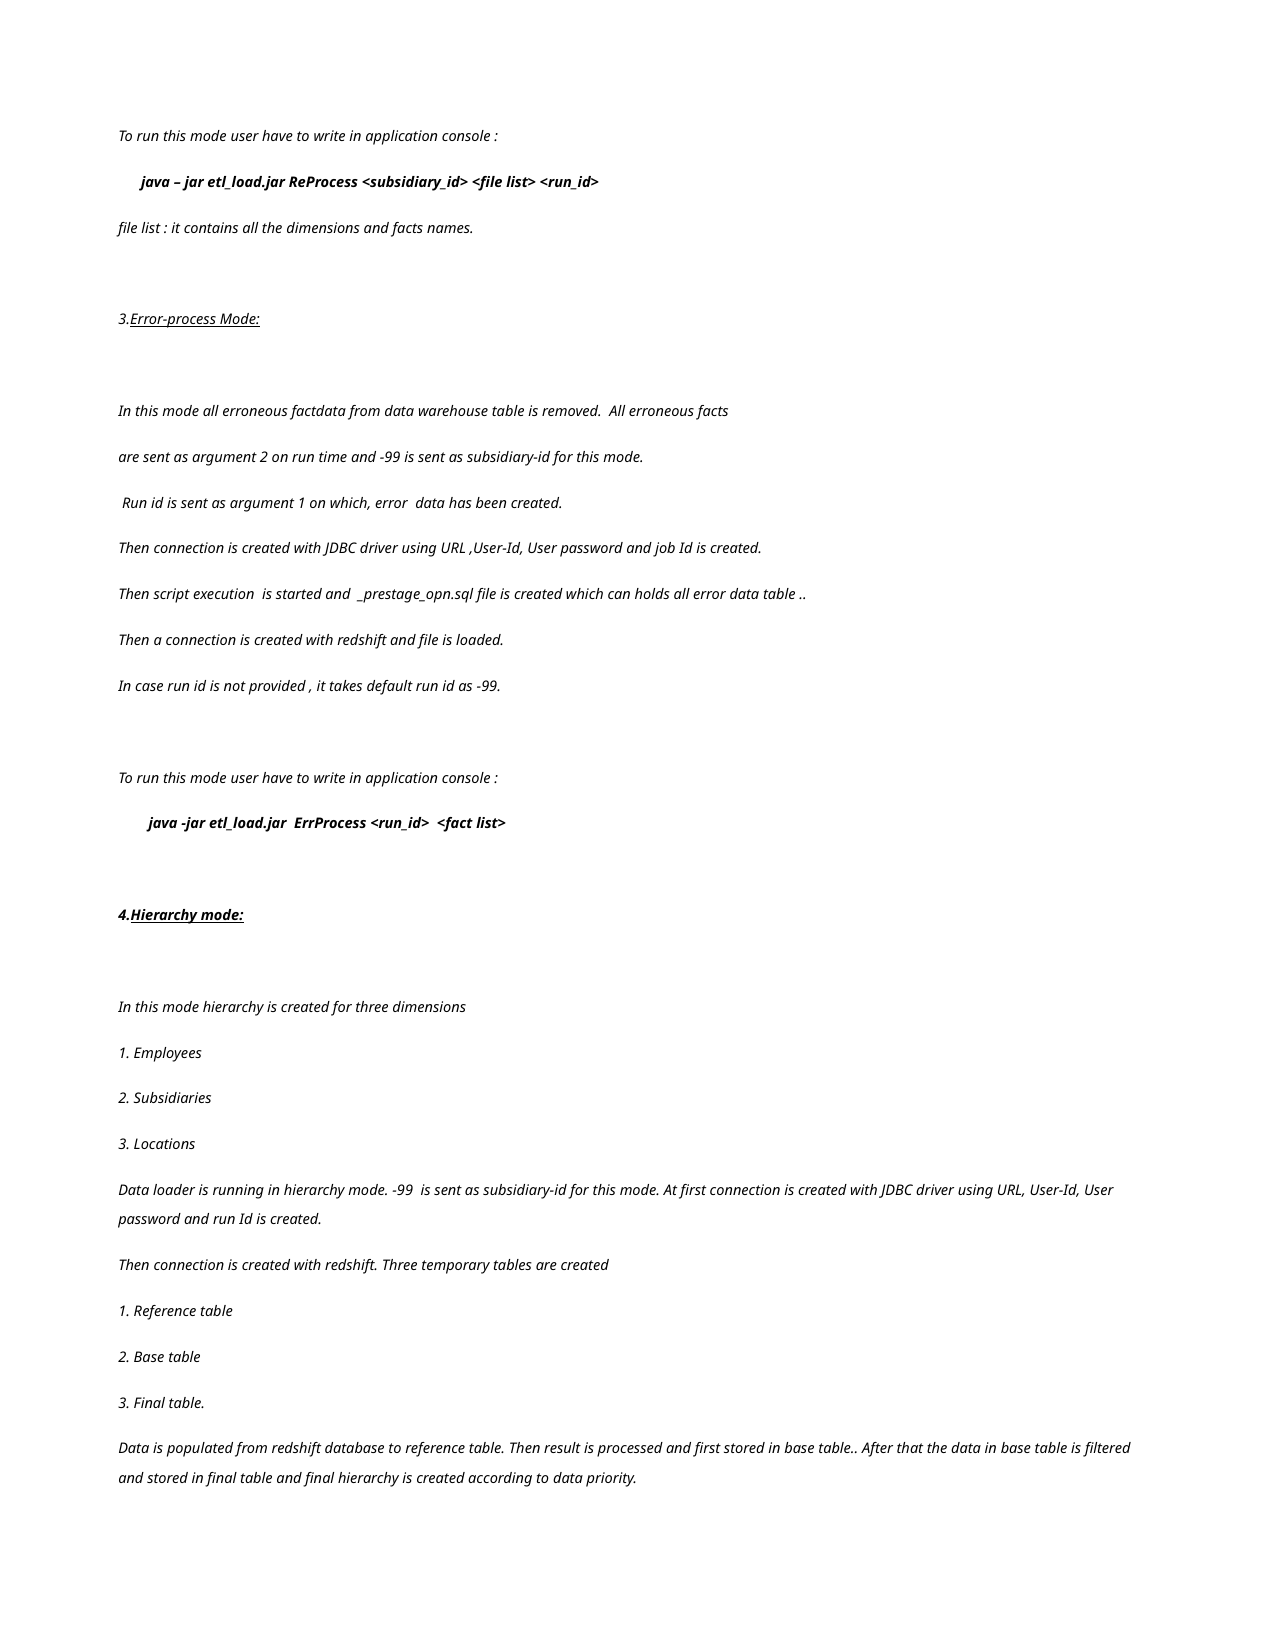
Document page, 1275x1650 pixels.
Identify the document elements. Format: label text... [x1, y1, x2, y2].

text 3.Error-process Mode: [118, 301, 1157, 331]
text In case run id is not provided , it takes default run id as -99. [118, 668, 1157, 697]
text file list : it contains all the dimensions and facts names. [118, 210, 1157, 239]
text Run id is sent as argument 1 on which, error data has been created. [118, 485, 1157, 514]
text To run this mode user have to write in application console : [118, 760, 1157, 789]
text Data is populated from redshift database to reference table. Then result is processed and first stored in base table.. After that the data in base table is filtered and stored in final table and final hierarchy is created according to data priority. [118, 1431, 1157, 1489]
text 2. Subsidiaries [118, 1081, 1157, 1110]
text 1. Reference table [118, 1293, 1157, 1322]
text java – jar etl_load.jar ReProcess <subsidiary_id> <file list> <run_id> [118, 164, 1157, 193]
text Then connection is created with JDBC driver using URL ,User-Id, User password and job Id is created. [118, 531, 1157, 560]
text java -jar etl_load.jar ErrProcess <run_id> <fact list> [118, 806, 1157, 835]
text Then connection is created with redshift. Three temporary tables are created [118, 1247, 1157, 1276]
text 1. Employees [118, 1035, 1157, 1064]
text In this mode hierarchy is created for three dimensions [118, 989, 1157, 1018]
text are sent as argument 2 on run time and -99 is sent as subsidiary-id for this mode. [118, 439, 1157, 468]
text Then a connection is created with redshift and file is loaded. [118, 622, 1157, 651]
text To run this mode user have to write in application console : [118, 118, 1157, 147]
text In this mode all erroneous factdata from data warehouse table is removed. All erroneous facts [118, 393, 1157, 422]
text 4.Hierarchy mode: [118, 897, 1157, 926]
text Then script execution is started and _prestage_opn.sql file is created which can holds all error data table .. [118, 576, 1157, 606]
text 2. Base table [118, 1339, 1157, 1368]
text Data loader is running in hierarchy mode. -99 is sent as subsidiary-id for this mode. At first connection is created with JDBC driver using URL, User-Id, User password and run Id is created. [118, 1172, 1157, 1231]
text 3. Locations [118, 1126, 1157, 1156]
text 3. Final table. [118, 1385, 1157, 1414]
